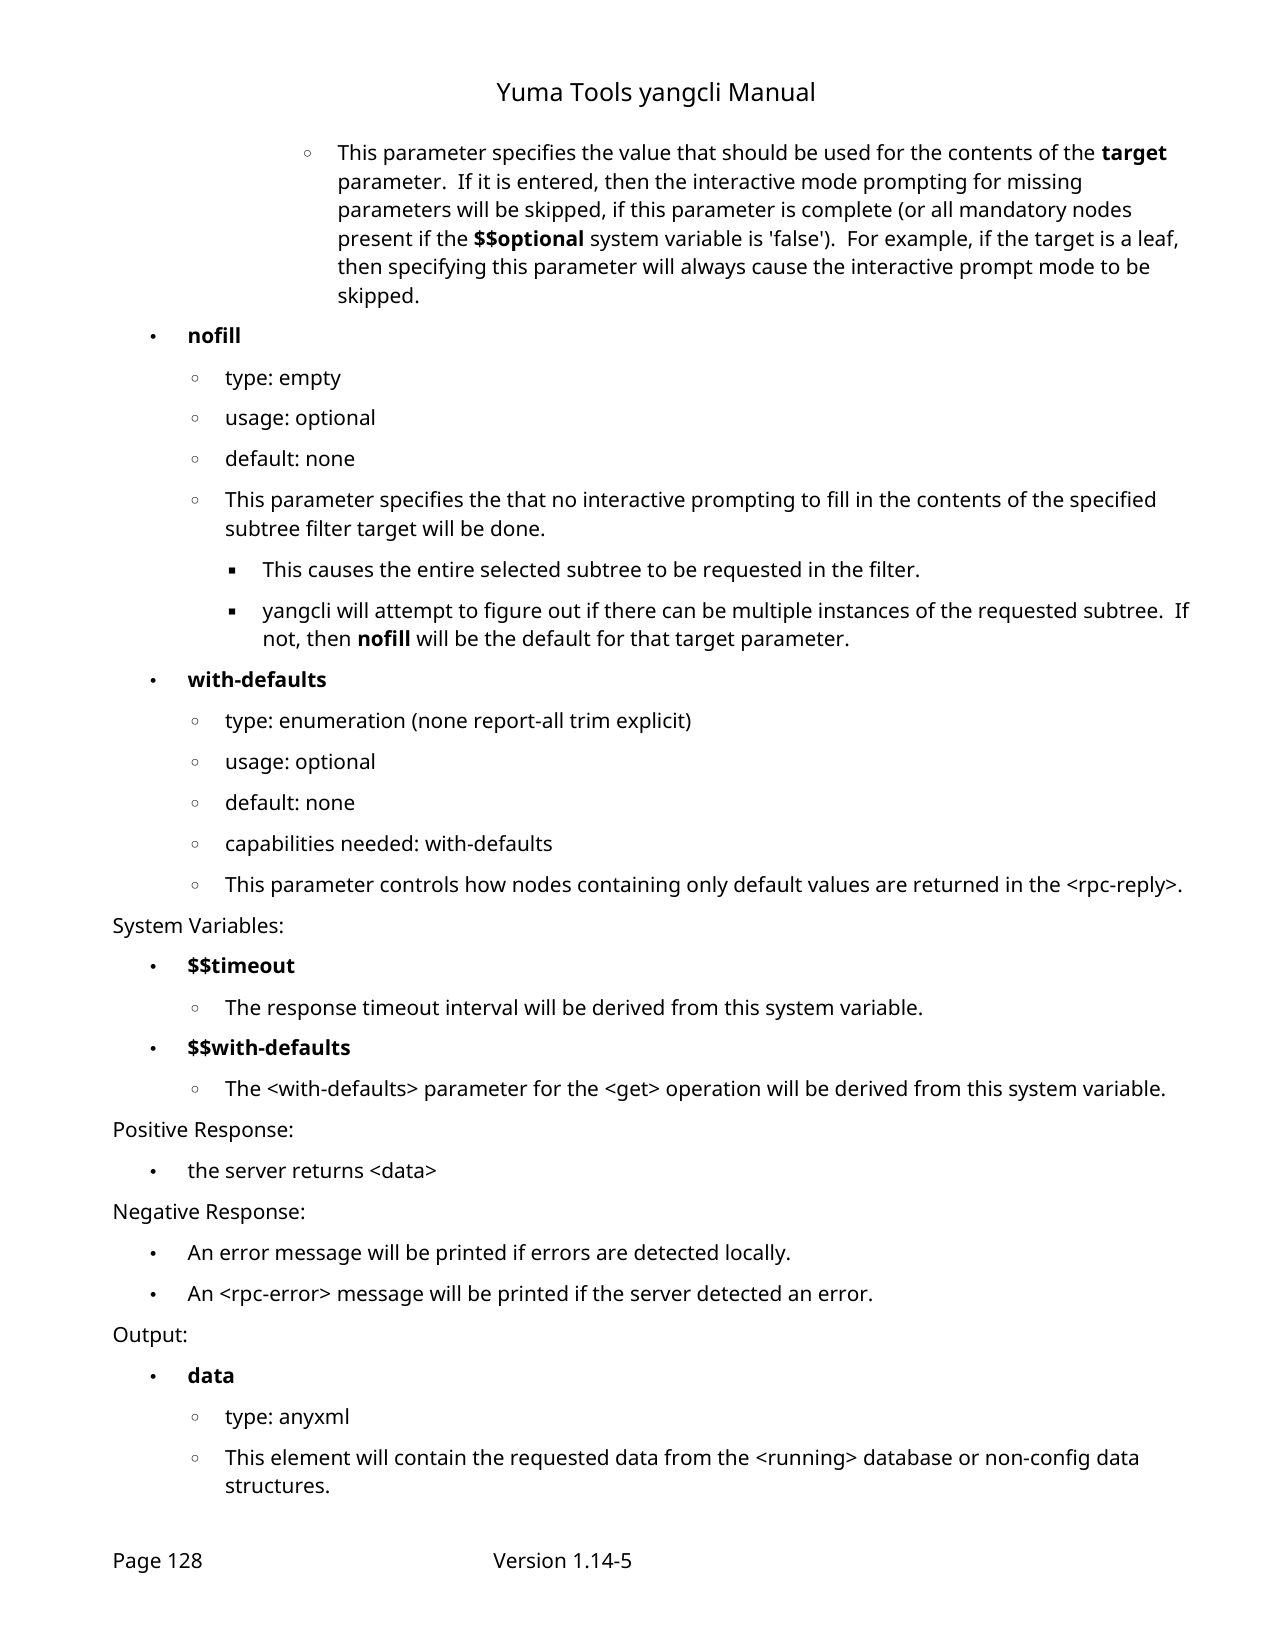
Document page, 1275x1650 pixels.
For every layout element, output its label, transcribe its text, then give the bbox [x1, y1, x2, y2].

list the server returns <data> [150, 1156, 1200, 1185]
list usage: optional [187, 747, 1200, 775]
text Output: [112, 1320, 1200, 1348]
list $$with-defaults [150, 1033, 1200, 1062]
list nofill [150, 322, 1200, 350]
list An <rpc-error> message will be printed if the server detected an error. [150, 1279, 1200, 1308]
text Positive Response: [112, 1115, 1200, 1144]
list This element will contain the requested data from the <running> database or non-config data structures. [187, 1443, 1200, 1500]
list type: enumeration (none report-all trim explicit) [187, 706, 1200, 734]
list type: anyxml [187, 1402, 1200, 1430]
list This parameter controls how nodes containing only default values are returned in the <rpc-reply>. [187, 870, 1200, 898]
list The response timeout interval will be derived from this system variable. [187, 993, 1200, 1021]
text System Variables: [112, 911, 1200, 939]
list The <with-defaults> parameter for the <get> operation will be derived from this system variable. [187, 1074, 1200, 1103]
list default: none [187, 444, 1200, 473]
list $$timeout [150, 952, 1200, 980]
list This parameter specifies the that no interactive prompting to fill in the contents of the specified subtree filter target will be done. [187, 485, 1200, 542]
list An error message will be printed if errors are detected locally. [150, 1238, 1200, 1267]
list type: empty [187, 363, 1200, 391]
list usage: optional [187, 403, 1200, 432]
list yangcli will attempt to figure out if there can be multiple instances of the requested subtree. If not, then nofill will be the default for that target parameter. [225, 596, 1200, 653]
list This parameter specifies the value that should be used for the contents of the target parameter. If it is entered, then the interactive mode prompting for missing parameters will be skipped, if this parameter is complete (or all mandatory nodes present if the $$optional system variable is 'false'). For example, if the target is a leaf, then specifying this parameter will always cause the interactive prompt mode to be skipped. [300, 138, 1200, 309]
list This causes the entire selected subtree to be requested in the filter. [225, 555, 1200, 583]
list with-defaults [150, 665, 1200, 693]
list data [150, 1361, 1200, 1389]
list capabilities needed: with-defaults [187, 829, 1200, 857]
text Negative Response: [112, 1197, 1200, 1226]
list default: none [187, 788, 1200, 816]
